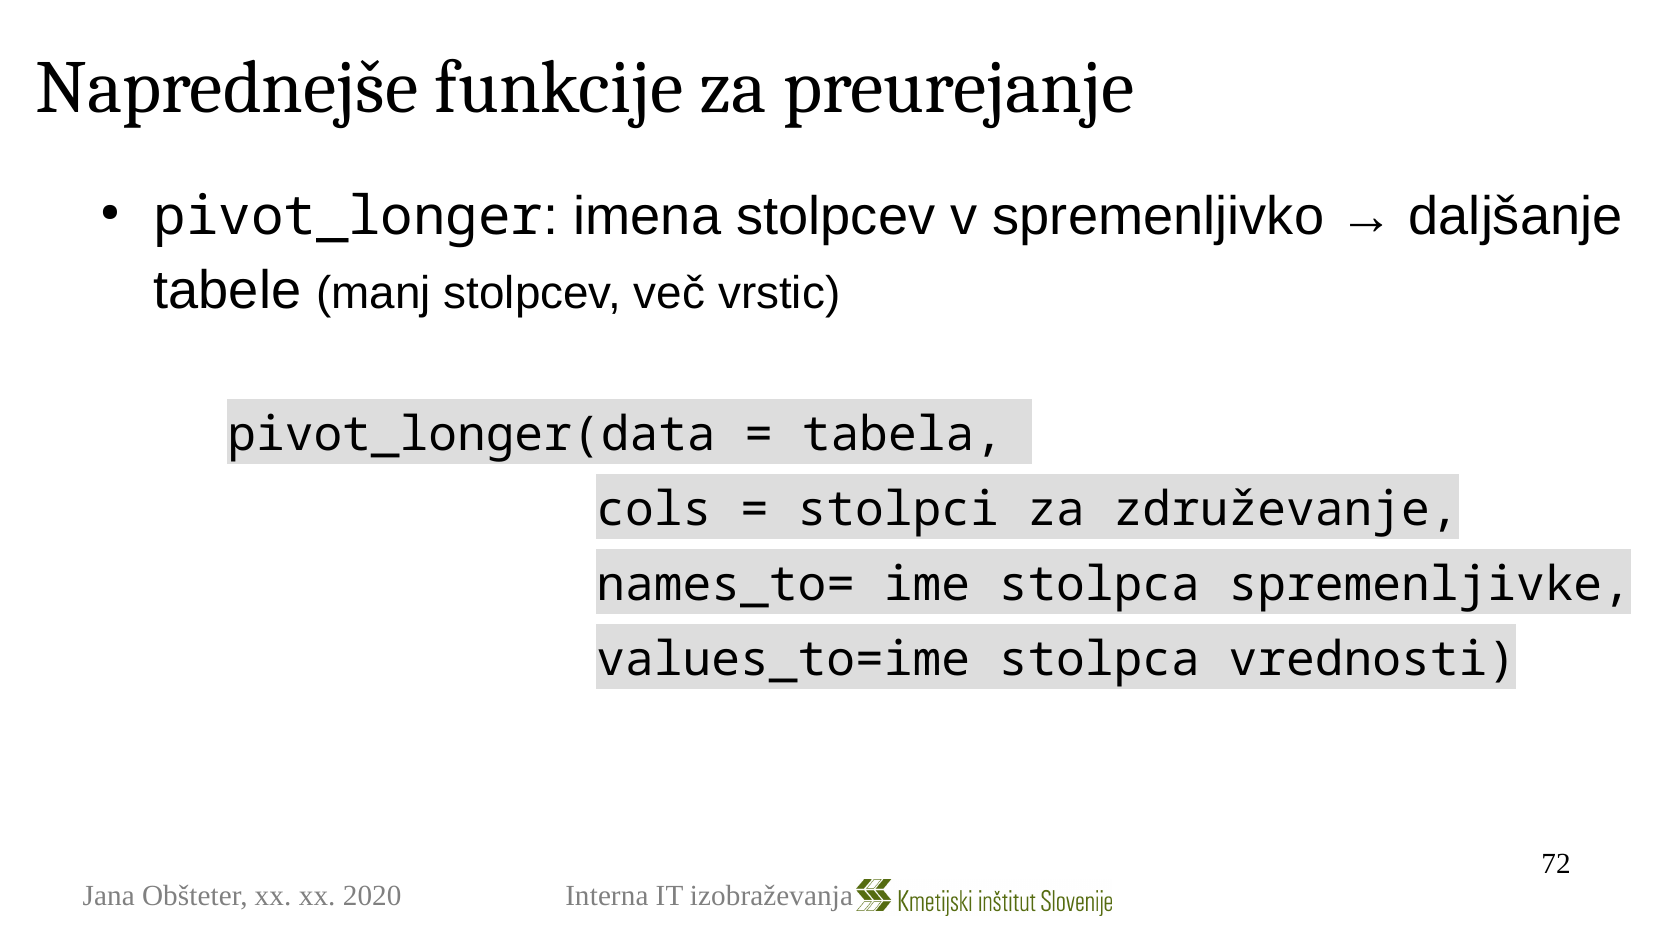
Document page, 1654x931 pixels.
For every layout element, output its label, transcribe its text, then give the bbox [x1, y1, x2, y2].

picture [856, 879, 1112, 916]
list pivot_longer: imena stolpcev v spremenljivko → daljšanje tabele (manj stolpcev, več vrstic) pivot_longer(data = tabela, cols = stolpci za združevanje, names_to= ime stolpca spremenljivke, values_to=ime stolpca vrednosti) [82, 165, 1642, 827]
title Naprednejše funkcije za preurejanje [35, 21, 1524, 154]
